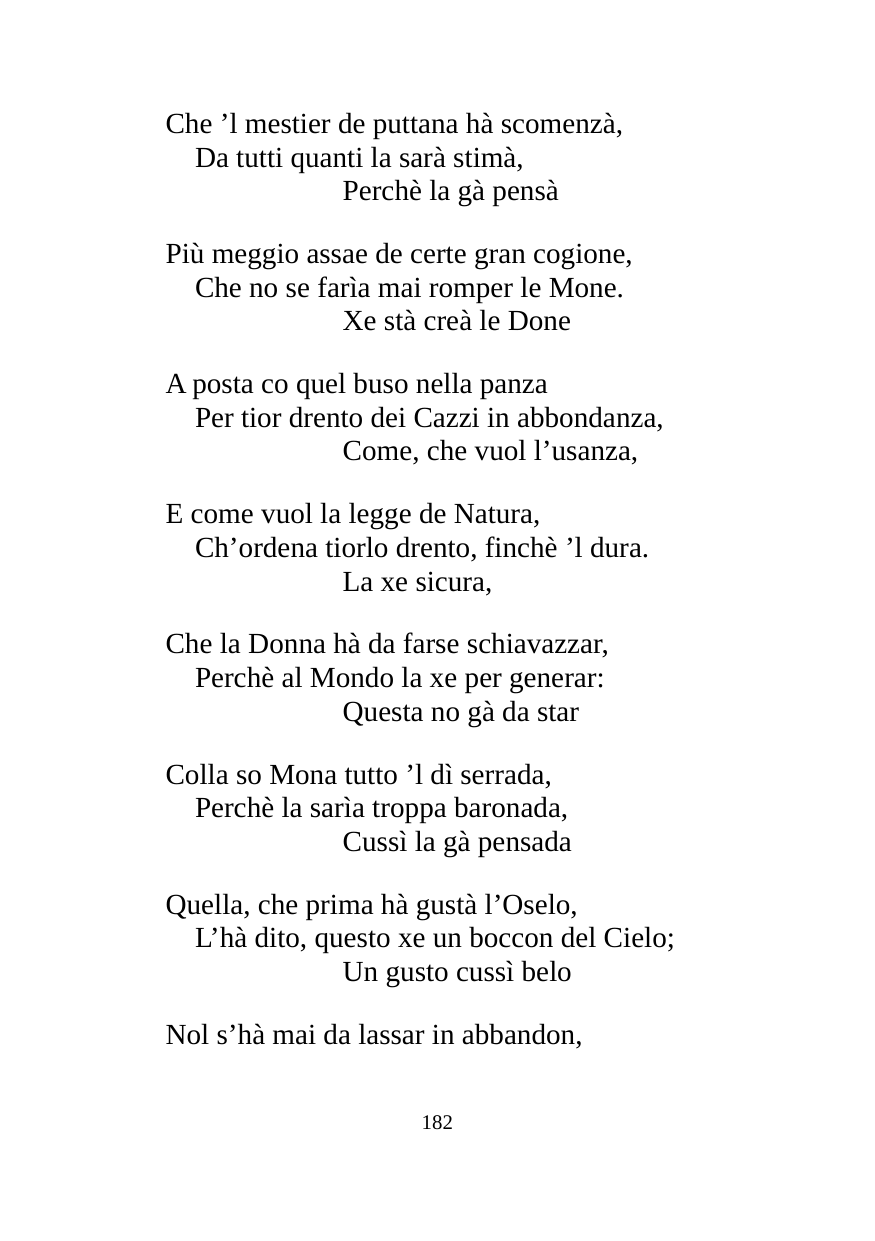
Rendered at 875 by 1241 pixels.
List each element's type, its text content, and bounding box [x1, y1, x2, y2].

text Che ’l mestier de puttana hà scomenzà, Da tutti quanti la sarà stimà, Perchè la gà pensà [165, 106, 768, 207]
text Che la Donna hà da farse schiavazzar, Perchè al Mondo la xe per generar: Questa no gà da star [165, 627, 768, 727]
text Più meggio assae de certe gran cogione, Che no se farìa mai romper le Mone. Xe stà creà le Done [165, 236, 768, 337]
text Nol s’hà mai da lassar in abbandon, [165, 1017, 768, 1051]
text E come vuol la legge de Natura, Ch’ordena tiorlo drento, finchè ’l dura. La xe sicura, [165, 497, 768, 597]
text A posta co quel buso nella panza Per tior drento dei Cazzi in abbondanza, Come, che vuol l’usanza, [165, 366, 768, 467]
text Quella, che prima hà gustà l’Oselo, L’hà dito, questo xe un boccon del Cielo; Un gusto cussì belo [165, 887, 768, 987]
text Colla so Mona tutto ’l dì serrada, Perchè la sarìa troppa baronada, Cussì la gà pensada [165, 757, 768, 857]
